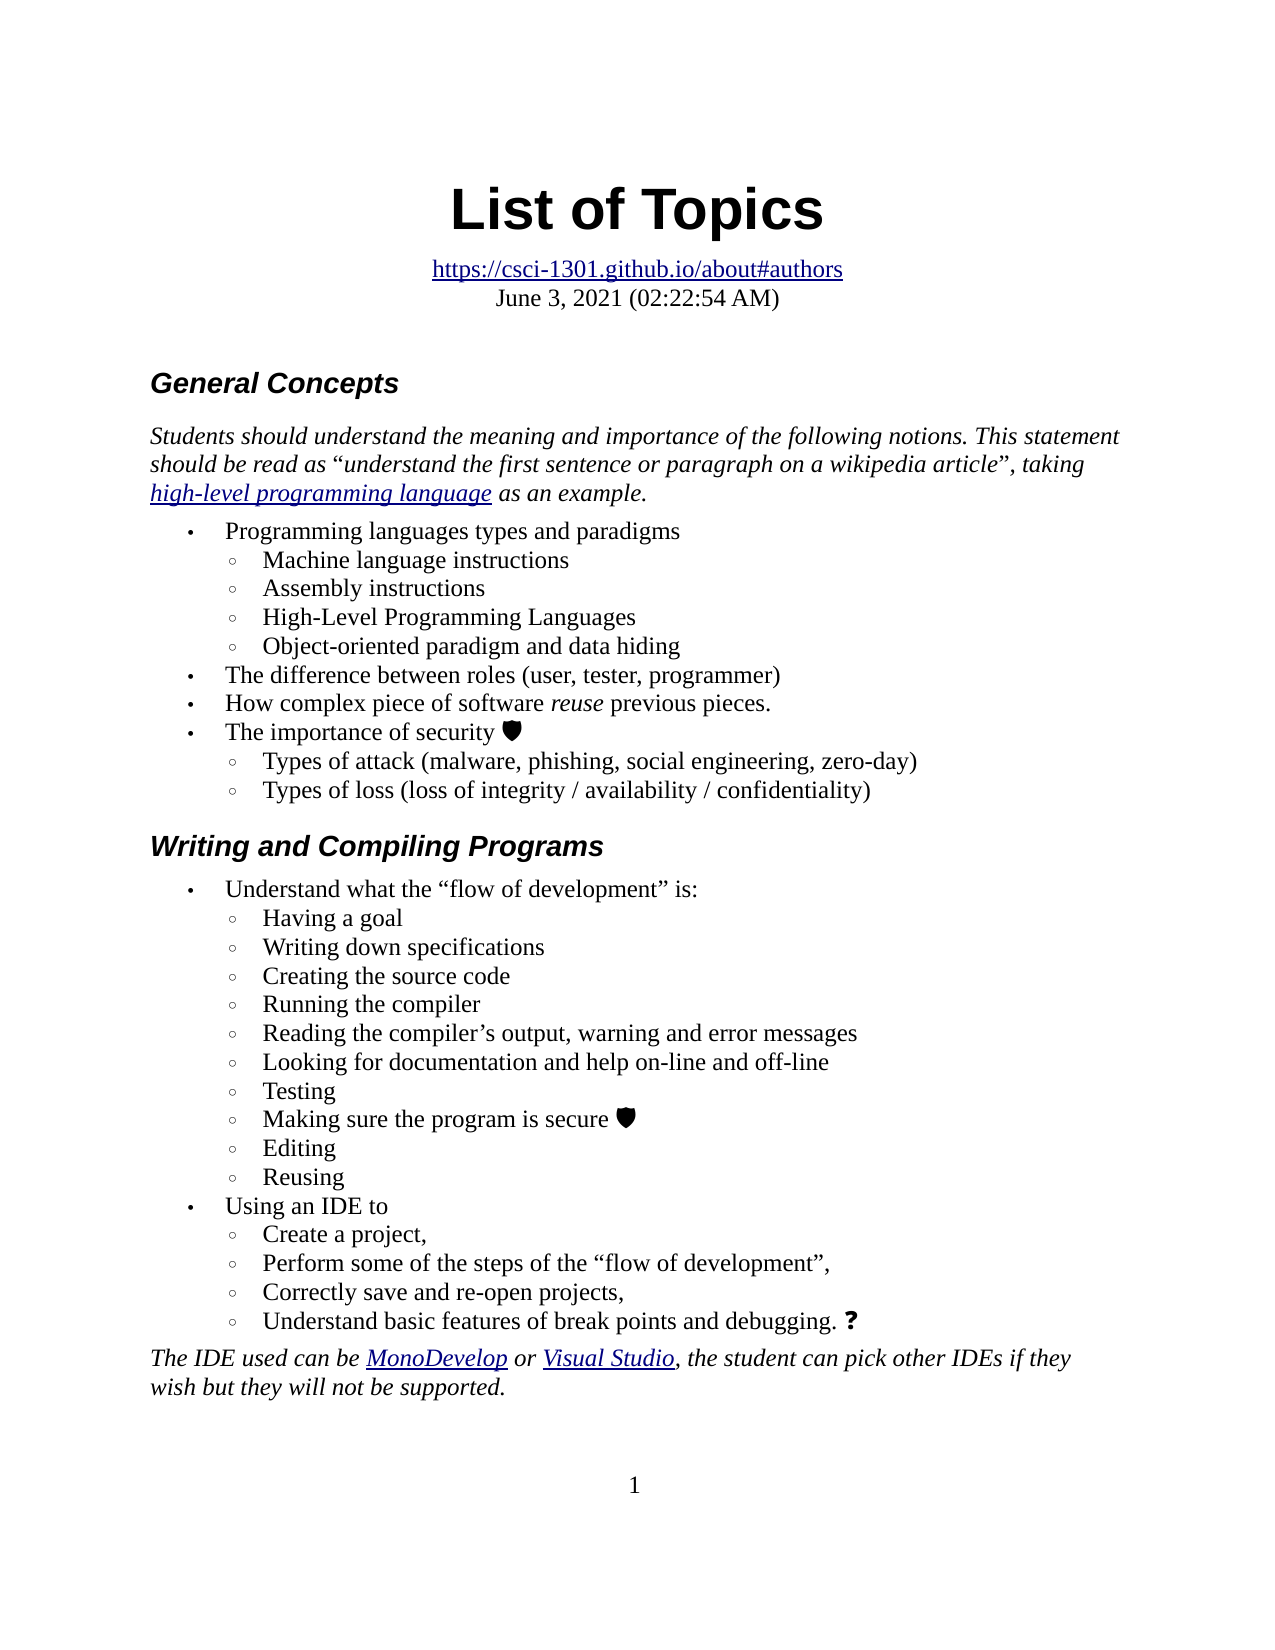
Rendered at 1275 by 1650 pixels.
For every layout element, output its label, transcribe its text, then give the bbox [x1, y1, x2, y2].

list Correctly save and re-open projects, [225, 1277, 1125, 1306]
list Programming languages types and paradigms [187, 516, 1125, 545]
list The difference between roles (user, tester, programmer) [187, 660, 1125, 688]
list Machine language instructions [225, 545, 1125, 573]
text The IDE used can be MonoDevelop or Visual Studio, the student can pick other IDEs if they wish but they will not be supported. [150, 1343, 1125, 1401]
list Editing [225, 1133, 1125, 1162]
list Create a project, [225, 1219, 1125, 1248]
list Making sure the program is secure 🛡️ [225, 1104, 1125, 1133]
list Perform some of the steps of the “flow of development”, [225, 1248, 1125, 1277]
list Reusing [225, 1162, 1125, 1191]
list Reading the compiler’s output, warning and error messages [225, 1018, 1125, 1047]
subtitle Writing and Compiling Programs [150, 828, 1125, 862]
list Writing down specifications [225, 932, 1125, 961]
title List of Topics [150, 175, 1125, 242]
list Running the compiler [225, 989, 1125, 1018]
text June 3, 2021 (02:22:54 AM) [150, 283, 1125, 312]
list Using an IDE to [187, 1191, 1125, 1219]
list High-Level Programming Languages [225, 602, 1125, 631]
list How complex piece of software reuse previous pieces. [187, 688, 1125, 717]
list Understand what the “flow of development” is: [187, 874, 1125, 903]
list Types of attack (malware, phishing, social engineering, zero-day) [225, 746, 1125, 775]
text Students should understand the meaning and importance of the following notions. This statement should be read as “understand the first sentence or paragraph on a wikipedia article”, taking high-level programming language as an example. [150, 421, 1125, 507]
list Creating the source code [225, 961, 1125, 989]
text https://csci-1301.github.io/about#authors [150, 254, 1125, 283]
list The importance of security 🛡️ [187, 717, 1125, 746]
subtitle General Concepts [150, 366, 1125, 399]
list Assembly instructions [225, 573, 1125, 602]
list Object-oriented paradigm and data hiding [225, 631, 1125, 660]
list Types of loss (loss of integrity / availability / confidentiality) [225, 775, 1125, 803]
list Understand basic features of break points and debugging. ❓ [225, 1306, 1125, 1334]
list Having a goal [225, 903, 1125, 932]
list Looking for documentation and help on-line and off-line [225, 1047, 1125, 1076]
list Testing [225, 1076, 1125, 1104]
